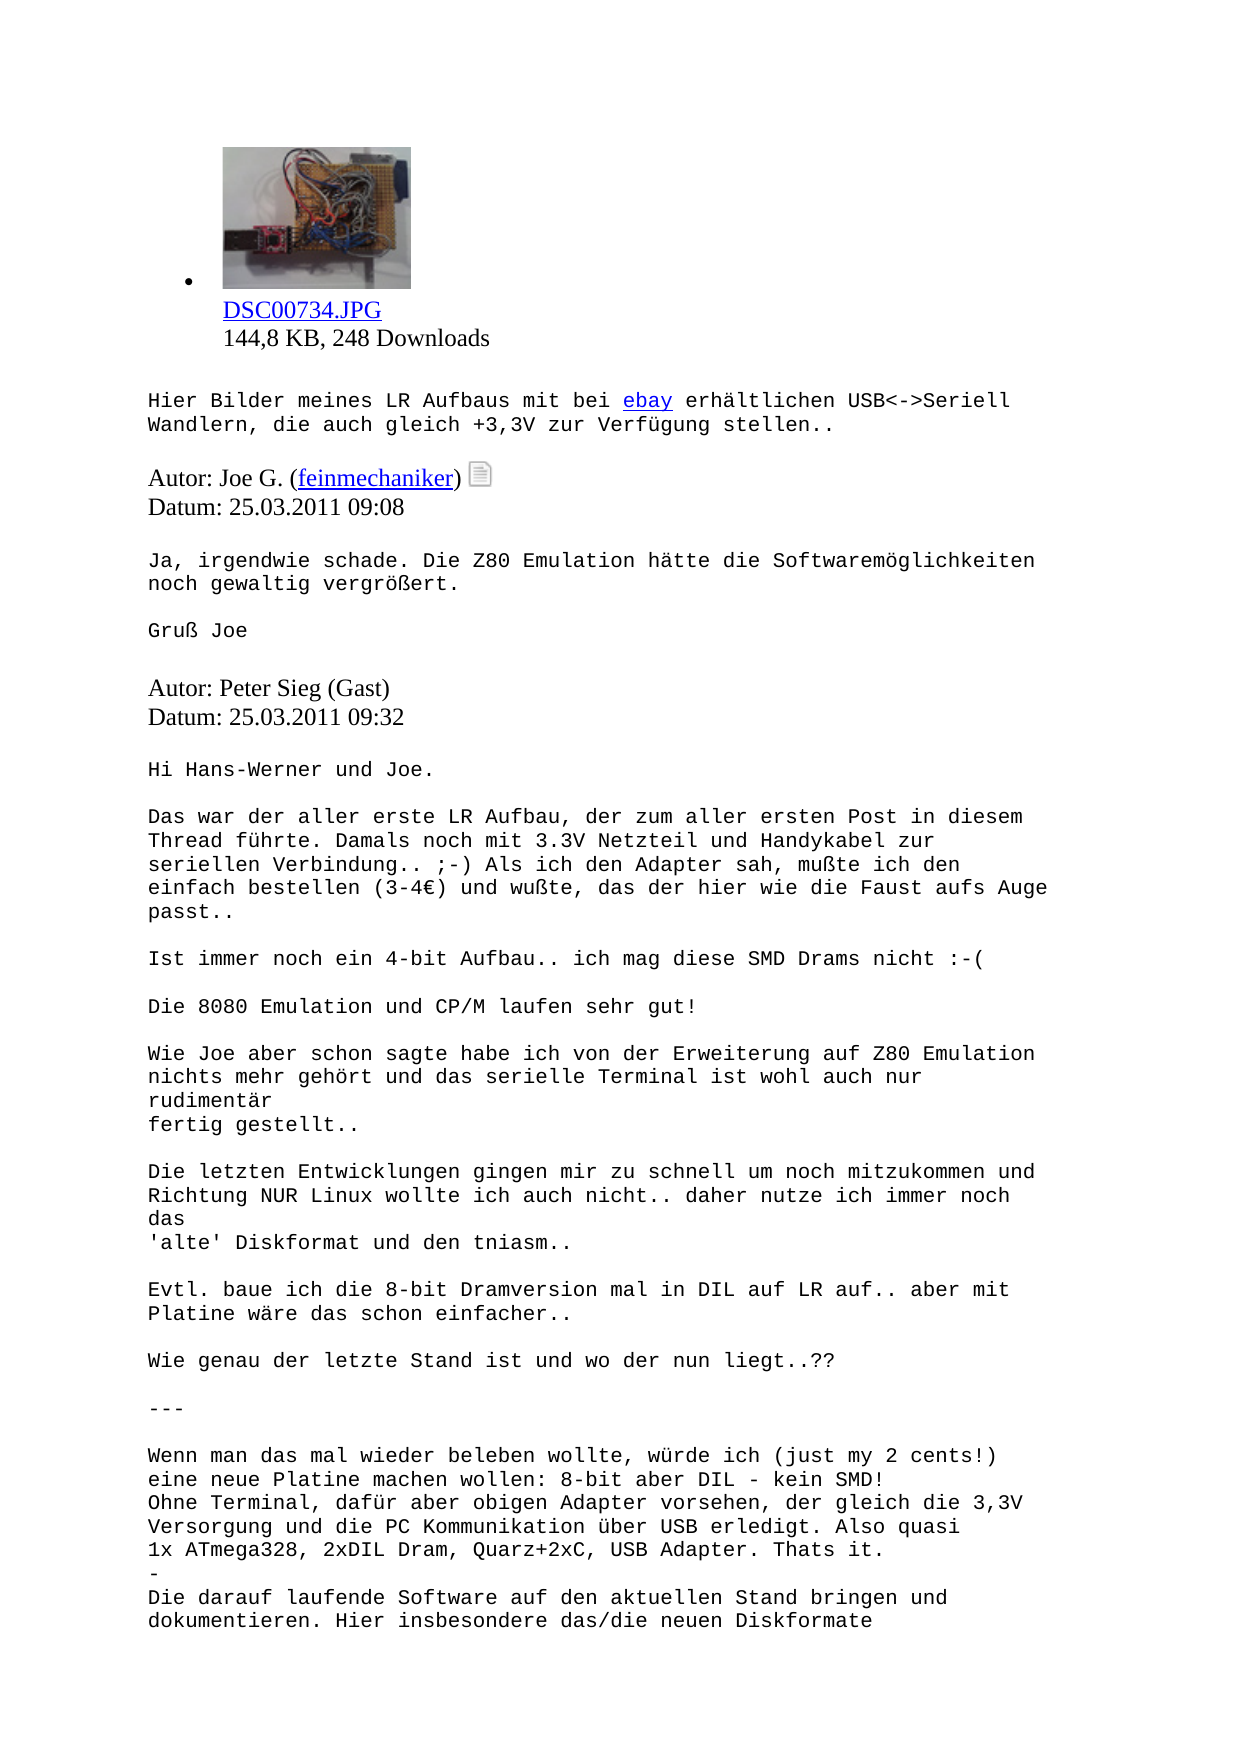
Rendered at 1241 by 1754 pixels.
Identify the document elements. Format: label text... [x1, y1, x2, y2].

text Gruß Joe [148, 621, 1093, 644]
text noch gewaltig vergrößert. [148, 573, 1093, 597]
text Datum: 25.03.2011 09:08 [148, 492, 1093, 521]
text Die darauf laufende Software auf den aktuellen Stand bringen und [148, 1587, 1093, 1610]
text 'alte' Diskformat und den tniasm.. [148, 1232, 1093, 1256]
text Die 8080 Emulation und CP/M laufen sehr gut! [148, 996, 1093, 1019]
text dokumentieren. Hier insbesondere das/die neuen Diskformate [148, 1610, 1093, 1634]
text eine neue Platine machen wollen: 8-bit aber DIL - kein SMD! [148, 1468, 1093, 1492]
text Wenn man das mal wieder beleben wollte, würde ich (just my 2 cents!) [148, 1445, 1093, 1468]
text Evtl. baue ich die 8-bit Dramversion mal in DIL auf LR auf.. aber mit [148, 1279, 1093, 1303]
text Datum: 25.03.2011 09:32 [148, 702, 1093, 730]
text Ohne Terminal, dafür aber obigen Adapter vorsehen, der gleich die 3,3V [148, 1492, 1093, 1516]
text Wie genau der letzte Stand ist und wo der nun liegt..?? [148, 1350, 1093, 1374]
list DSC00734.JPG 144,8 KB, 248 Downloads [185, 267, 1093, 351]
text nichts mehr gehört und das serielle Terminal ist wohl auch nur [148, 1067, 1093, 1090]
text passt.. [148, 901, 1093, 925]
text --- [148, 1398, 1093, 1421]
text Hi Hans-Werner und Joe. [148, 759, 1093, 783]
text 1x ATmega328, 2xDIL Dram, Quarz+2xC, USB Adapter. Thats it. [148, 1539, 1093, 1563]
text Platine wäre das schon einfacher.. [148, 1303, 1093, 1327]
text Autor: Peter Sieg (Gast) [148, 673, 1093, 702]
picture [222, 147, 411, 289]
text fertig gestellt.. [148, 1114, 1093, 1137]
text Versorgung und die PC Kommunikation über USB erledigt. Also quasi [148, 1516, 1093, 1539]
text Ja, irgendwie schade. Die Z80 Emulation hätte die Softwaremöglichkeiten [148, 549, 1093, 573]
text Thread führte. Damals noch mit 3.3V Netzteil und Handykabel zur [148, 830, 1093, 854]
text Autor: Joe G. (feinmechaniker) [148, 461, 1093, 492]
text Die letzten Entwicklungen gingen mir zu schnell um noch mitzukommen und [148, 1161, 1093, 1185]
text einfach bestellen (3-4€) und wußte, das der hier wie die Faust aufs Auge [148, 877, 1093, 901]
text Das war der aller erste LR Aufbau, der zum aller ersten Post in diesem [148, 806, 1093, 830]
text Wie Joe aber schon sagte habe ich von der Erweiterung auf Z80 Emulation [148, 1043, 1093, 1067]
text Wandlern, die auch gleich +3,3V zur Verfügung stellen.. [148, 414, 1093, 437]
text Hier Bilder meines LR Aufbaus mit bei ebay erhältlichen USB<->Seriell [148, 390, 1093, 414]
text rudimentär [148, 1090, 1093, 1114]
picture [467, 461, 494, 487]
text Richtung NUR Linux wollte ich auch nicht.. daher nutze ich immer noch [148, 1185, 1093, 1208]
text das [148, 1208, 1093, 1232]
text - [148, 1563, 1093, 1587]
text Ist immer noch ein 4-bit Aufbau.. ich mag diese SMD Drams nicht :-( [148, 948, 1093, 972]
text seriellen Verbindung.. ;-) Als ich den Adapter sah, mußte ich den [148, 854, 1093, 877]
